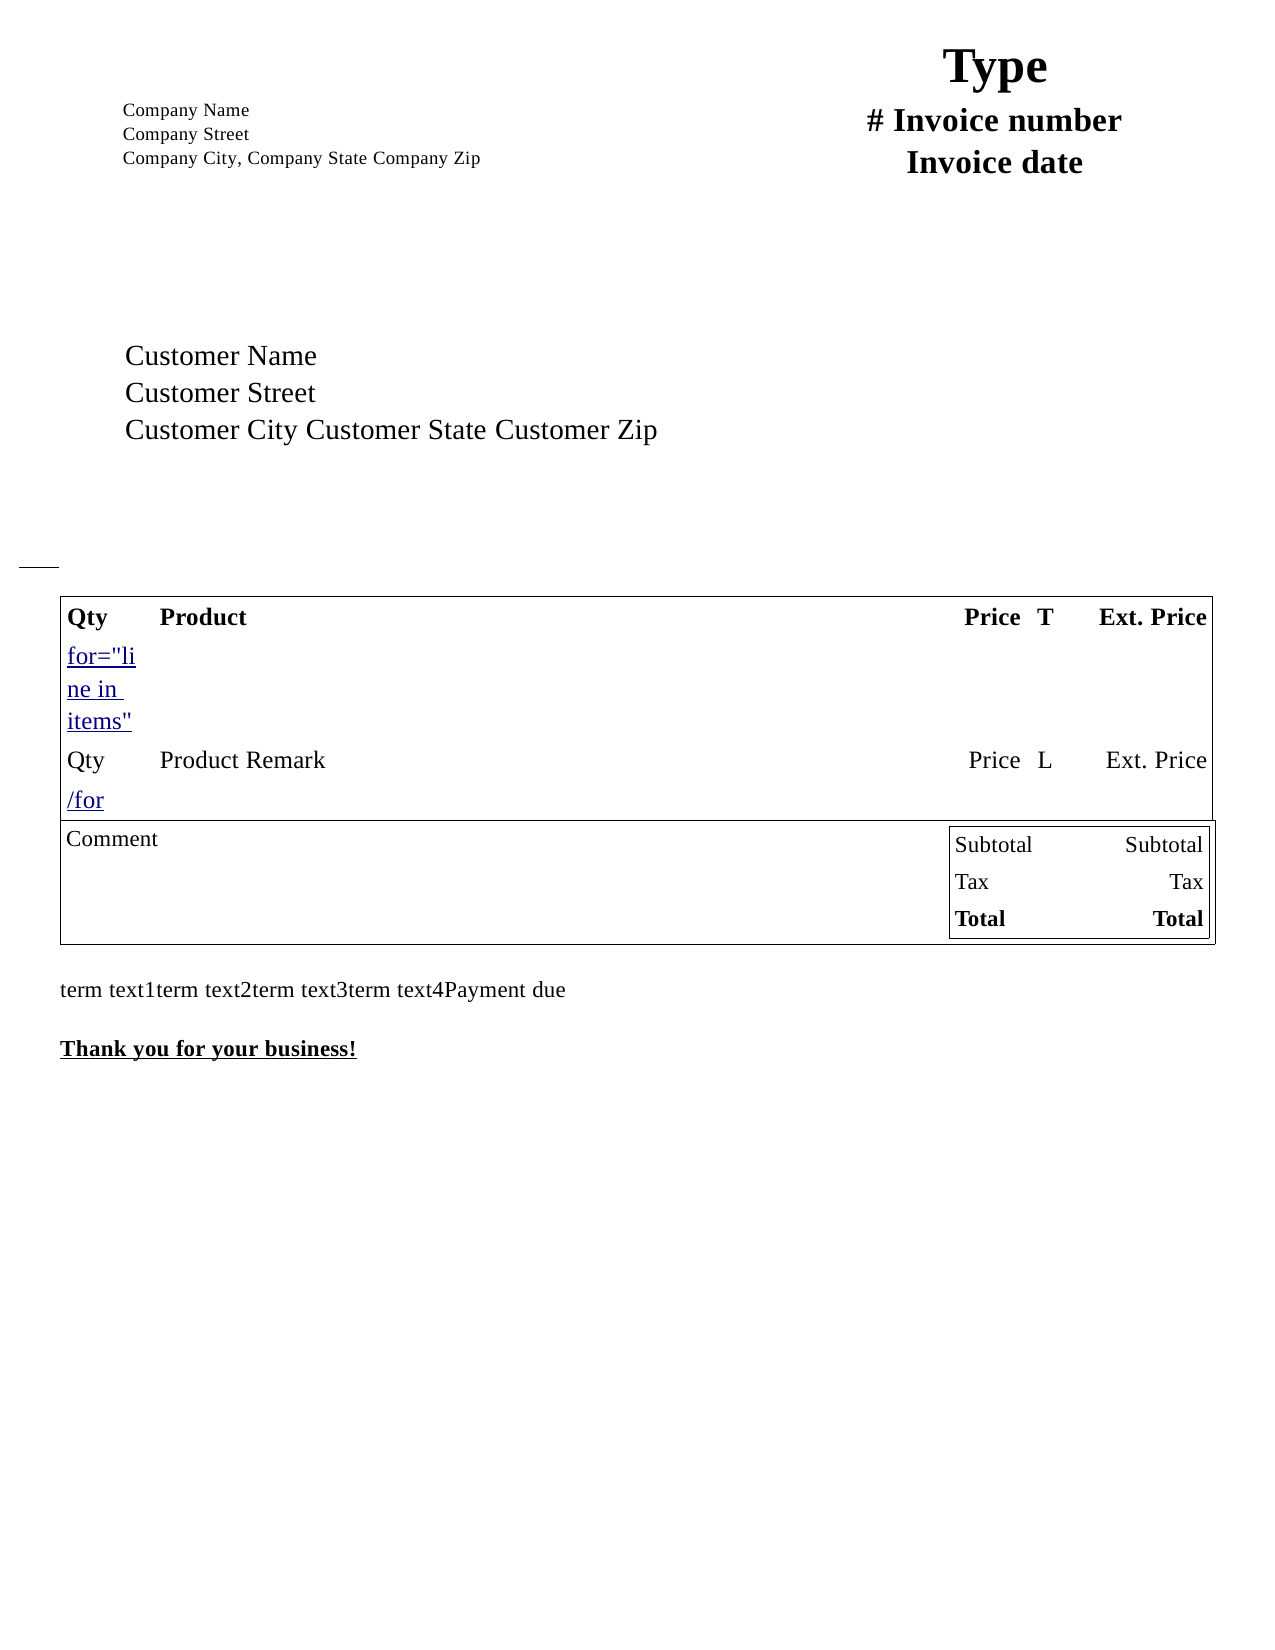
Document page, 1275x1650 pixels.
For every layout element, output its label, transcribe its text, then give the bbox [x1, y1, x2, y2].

table_header Comment [61, 821, 933, 944]
table_cell /for [61, 780, 154, 820]
table_cell [1026, 780, 1064, 820]
table_cell [154, 637, 904, 740]
table_header [933, 821, 1215, 944]
text Company City, Company State Company Zip [123, 147, 694, 168]
table_cell Tax [1061, 863, 1209, 900]
table_header Subtotal [1061, 827, 1209, 863]
table_cell Price [904, 740, 1026, 780]
text Customer City Customer State Customer Zip [125, 414, 753, 446]
text # Invoice number [775, 101, 1214, 138]
table_cell [1026, 637, 1064, 740]
table_cell L [1026, 740, 1064, 780]
table_cell [904, 780, 1026, 820]
text Company Name [123, 99, 694, 120]
table_cell Qty [61, 740, 154, 780]
table_cell [1064, 637, 1212, 740]
table_header T [1026, 597, 1064, 637]
text Type [775, 38, 1214, 93]
table_header Product [154, 597, 904, 637]
text Invoice date [775, 144, 1214, 181]
table_cell [904, 637, 1026, 740]
table_cell Ext. Price [1064, 740, 1212, 780]
text Company Street [123, 123, 694, 144]
table_header Subtotal [950, 827, 1061, 863]
table_cell [1064, 780, 1212, 820]
text Customer Name [125, 339, 753, 372]
table_cell Total [1061, 900, 1209, 938]
text term text1term text2term text3term text4Payment due [60, 977, 1215, 1003]
table_cell Product Remark [154, 740, 904, 780]
table_cell for="line in items" [61, 637, 154, 740]
text Thank you for your business! [60, 1036, 1215, 1061]
table_header Qty [61, 597, 154, 637]
table_cell Total [950, 900, 1061, 938]
text Customer Street [125, 376, 753, 409]
table_header Price [904, 597, 1026, 637]
table_cell Tax [950, 863, 1061, 900]
table_cell [154, 780, 904, 820]
table_header Ext. Price [1064, 597, 1212, 637]
